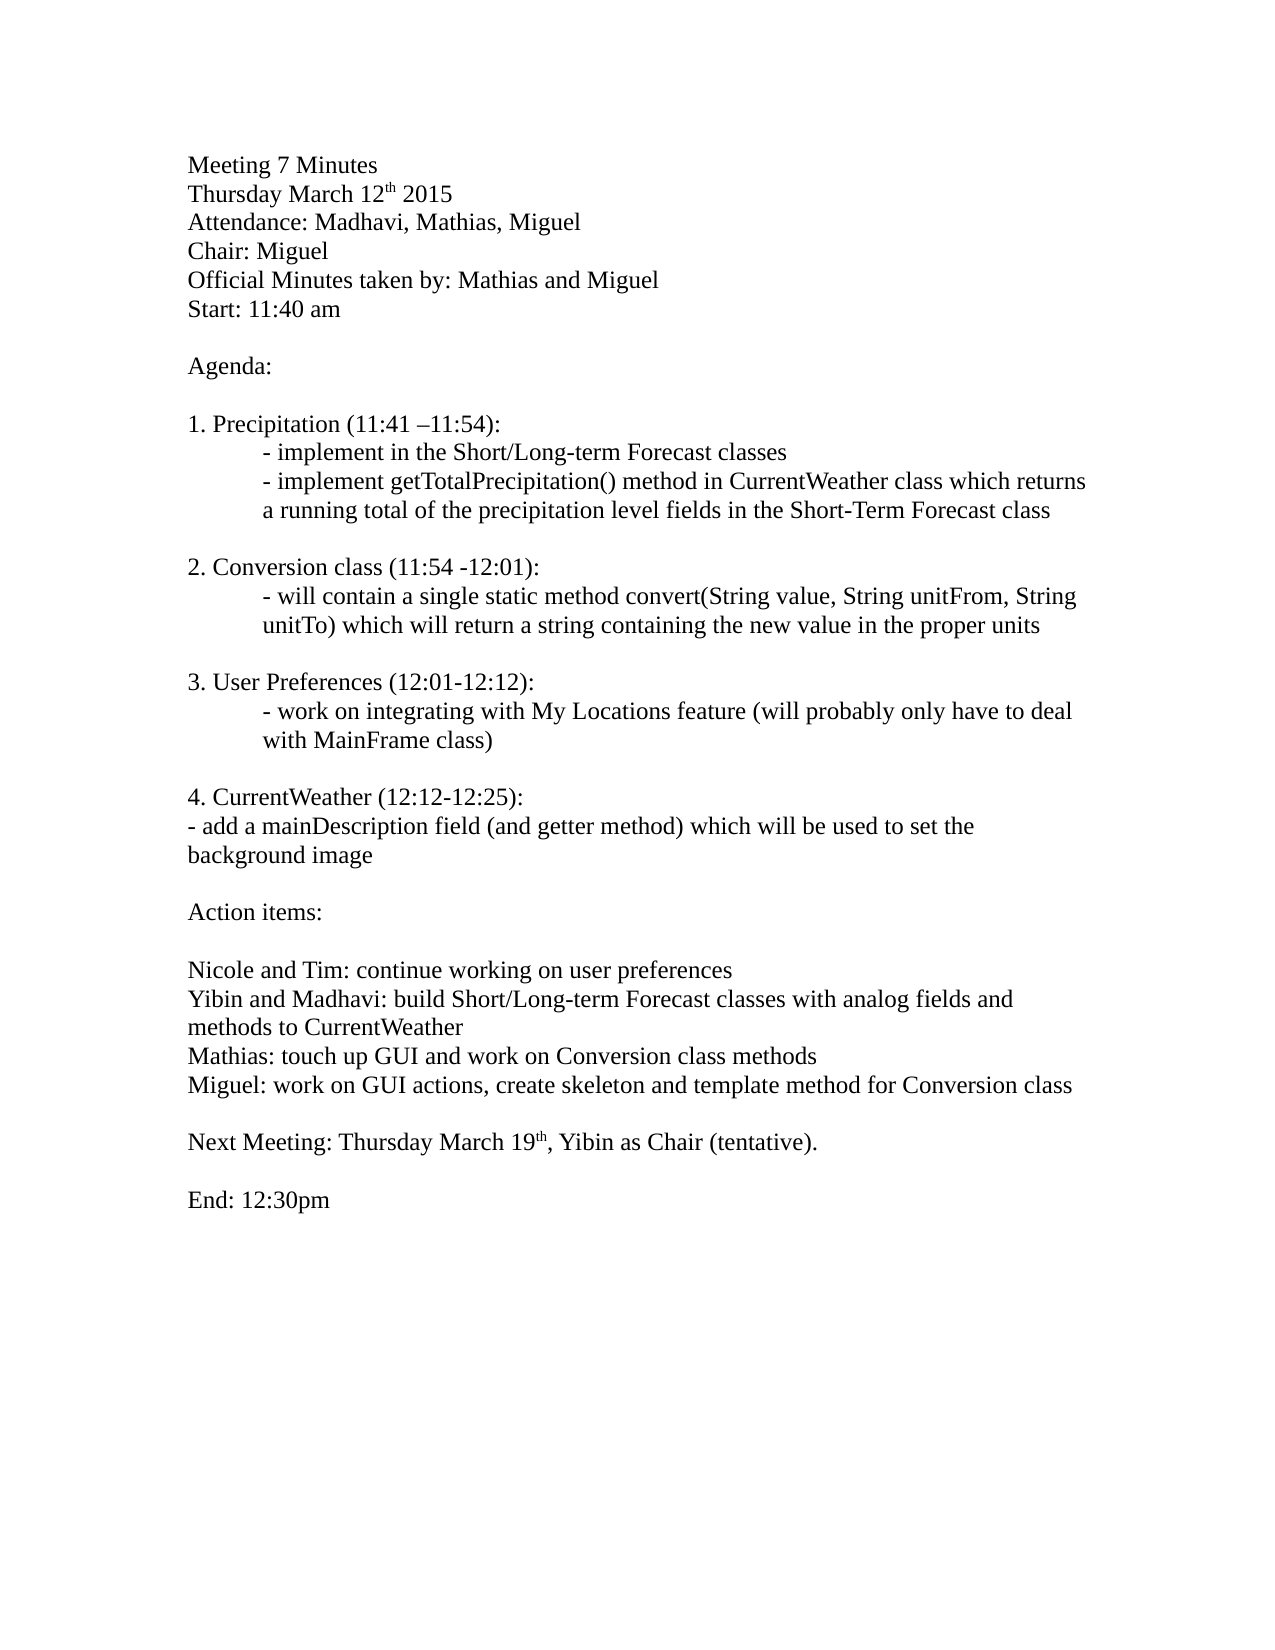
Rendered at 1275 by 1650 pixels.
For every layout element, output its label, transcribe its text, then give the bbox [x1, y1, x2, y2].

text Action items: [187, 897, 1087, 926]
text Nicole and Tim: continue working on user preferences [187, 955, 1087, 984]
text Official Minutes taken by: Mathias and Miguel [187, 265, 1087, 294]
text 4. CurrentWeather (12:12-12:25): [187, 782, 1087, 811]
text Agenda: [187, 351, 1087, 380]
text Meeting 7 Minutes [187, 150, 1087, 179]
text Chair: Miguel [187, 236, 1087, 265]
text Miguel: work on GUI actions, create skeleton and template method for Conversion class [187, 1070, 1087, 1099]
text Next Meeting: Thursday March 19th, Yibin as Chair (tentative). [187, 1127, 1087, 1156]
text 3. User Preferences (12:01-12:12): [187, 667, 1087, 696]
text - will contain a single static method convert(String value, String unitFrom, String unitTo) which will return a string containing the new value in the proper units [187, 581, 1087, 639]
text 2. Conversion class (11:54 -12:01): [187, 552, 1087, 581]
text 1. Precipitation (11:41 –11:54): [187, 409, 1087, 437]
text Mathias: touch up GUI and work on Conversion class methods [187, 1041, 1087, 1070]
text - implement in the Short/Long-term Forecast classes [187, 437, 1087, 466]
text - work on integrating with My Locations feature (will probably only have to deal with MainFrame class) [187, 696, 1087, 754]
text Thursday March 12th 2015 [187, 179, 1087, 207]
text - implement getTotalPrecipitation() method in CurrentWeather class which returns a running total of the precipitation level fields in the Short-Term Forecast class [187, 466, 1087, 524]
text End: 12:30pm [187, 1185, 1087, 1214]
text Yibin and Madhavi: build Short/Long-term Forecast classes with analog fields and methods to CurrentWeather [187, 984, 1087, 1041]
text Start: 11:40 am [187, 294, 1087, 322]
text - add a mainDescription field (and getter method) which will be used to set the background image [187, 811, 1087, 869]
text Attendance: Madhavi, Mathias, Miguel [187, 207, 1087, 236]
